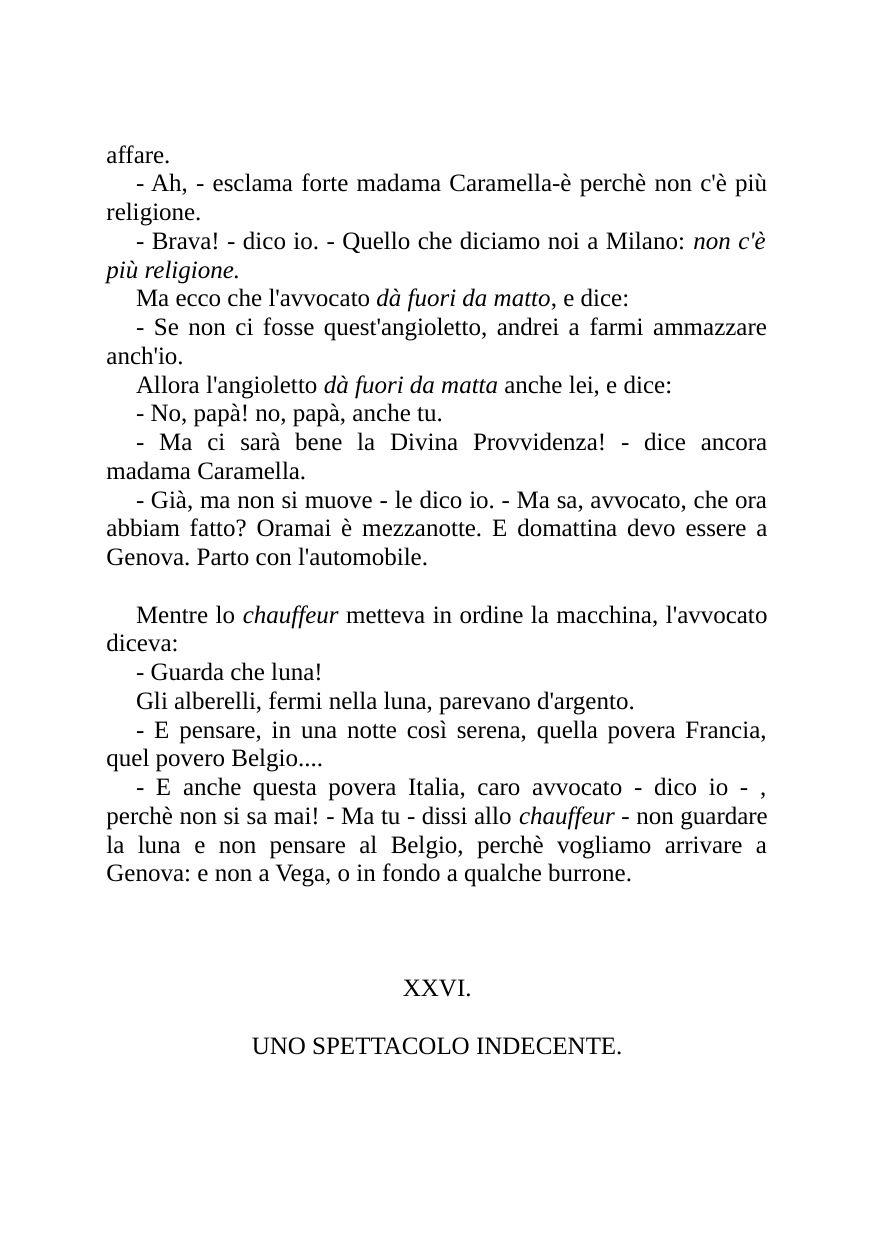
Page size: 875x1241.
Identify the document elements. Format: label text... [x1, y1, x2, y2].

text Allora l'angioletto dà fuori da matta anche lei, e dice: [106, 370, 768, 398]
text - Già, ma non si muove - le dico io. - Ma sa, avvocato, che ora abbiam fatto? Oramai è mezzanotte. E domattina devo essere a Genova. Parto con l'automobile. [106, 485, 768, 571]
text - Brava! - dico io. - Quello che diciamo noi a Milano: non c'è più religione. [106, 226, 768, 283]
text affare. [106, 140, 768, 168]
text UNO SPETTACOLO INDECENTE. [106, 1031, 768, 1060]
text - Ma ci sarà bene la Divina Provvidenza! - dice ancora madama Caramella. [106, 427, 768, 485]
text Gli alberelli, fermi nella luna, parevano d'argento. [106, 686, 768, 715]
text - No, papà! no, papà, anche tu. [106, 398, 768, 427]
text - Ah, - esclama forte madama Caramella-è perchè non c'è più religione. [106, 168, 768, 226]
text - E anche questa povera Italia, caro avvocato - dico io - , perchè non si sa mai! - Ma tu - dissi allo chauffeur - non guardare la luna e non pensare al Belgio, perchè vogliamo arrivare a Genova: e non a Vega, o in fondo a qualche burrone. [106, 772, 768, 887]
text XXVI. [106, 973, 768, 1002]
text Mentre lo chauffeur metteva in ordine la macchina, l'avvocato diceva: [106, 600, 768, 657]
text - Se non ci fosse quest'angioletto, andrei a farmi ammazzare anch'io. [106, 312, 768, 370]
text Ma ecco che l'avvocato dà fuori da matto, e dice: [106, 283, 768, 312]
text - Guarda che luna! [106, 657, 768, 686]
text - E pensare, in una notte così serena, quella povera Francia, quel povero Belgio.... [106, 715, 768, 772]
